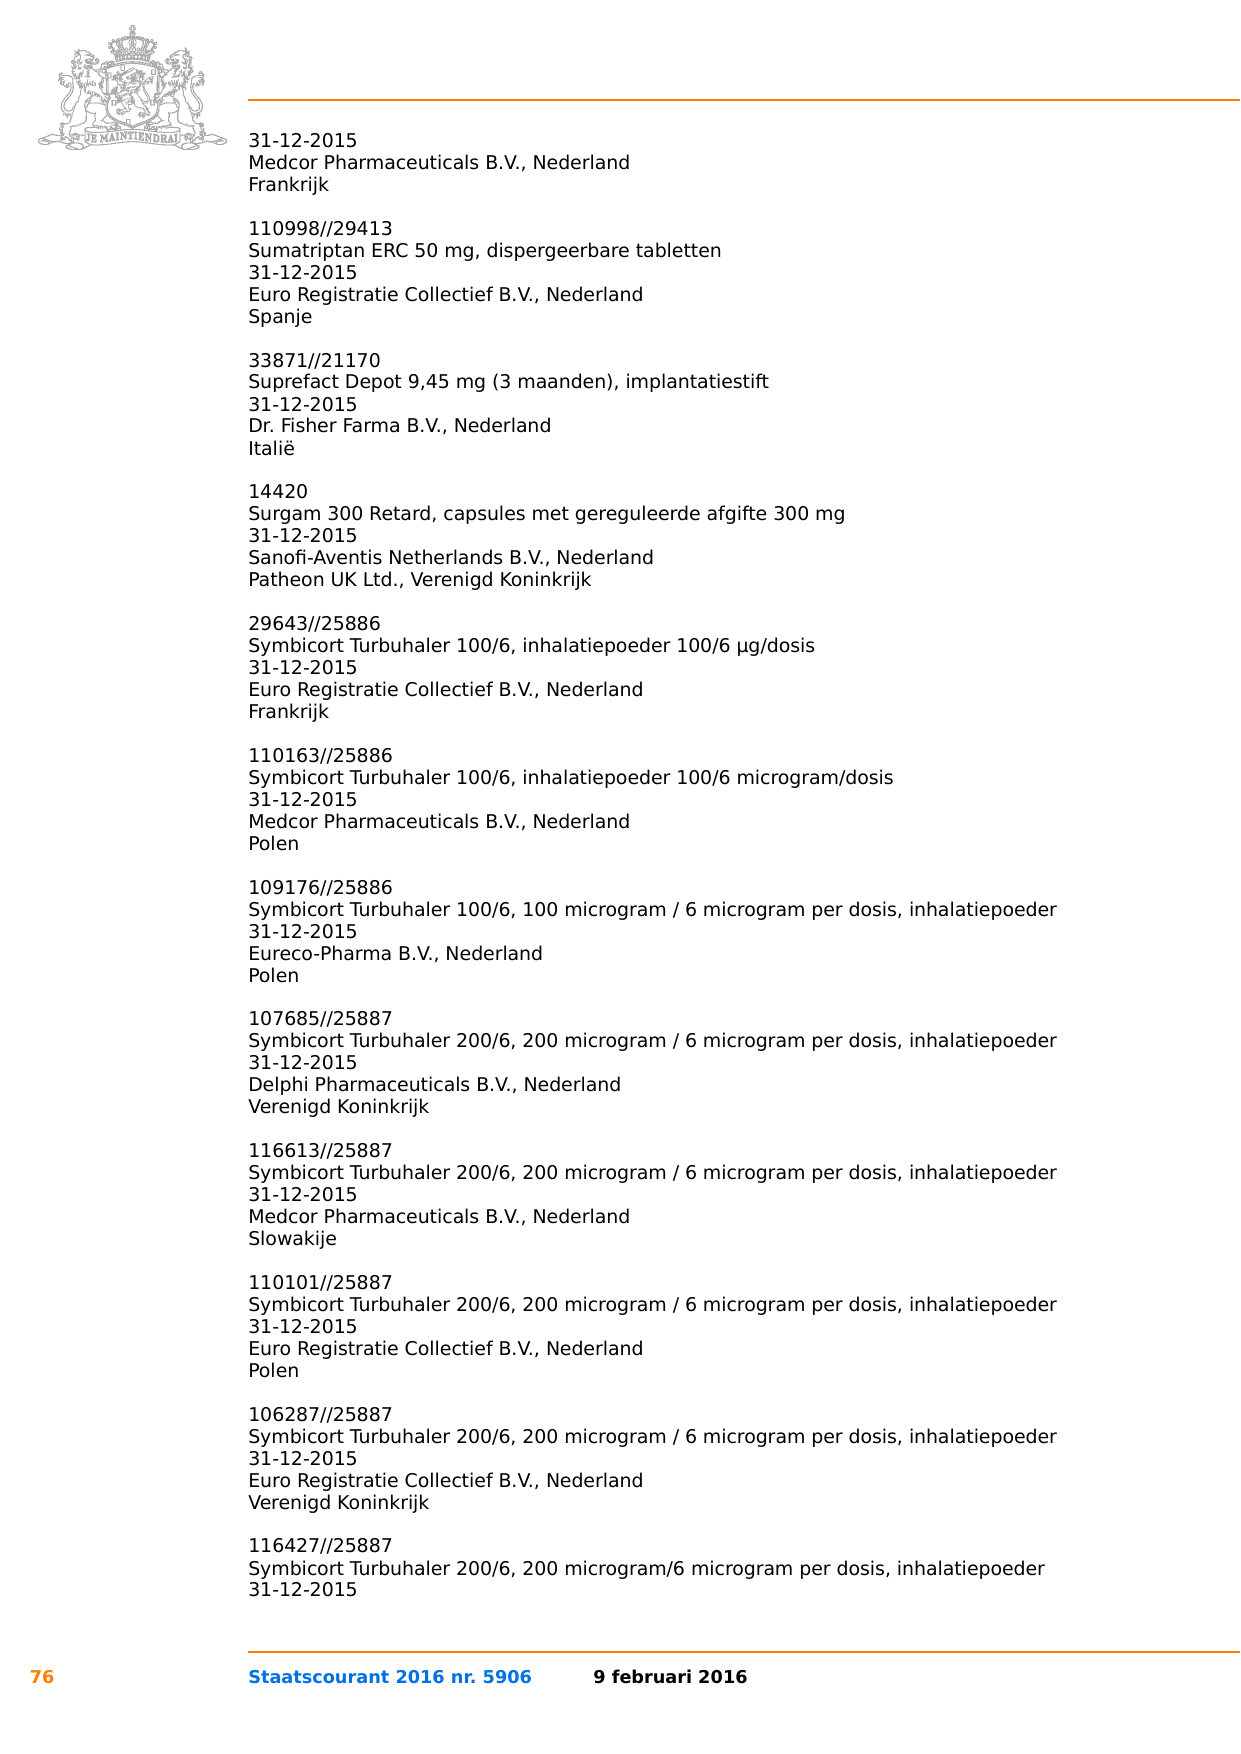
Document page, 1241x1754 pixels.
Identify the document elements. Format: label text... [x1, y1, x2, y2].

text 110101//25887 [248, 1272, 1163, 1294]
text 33871//21170 [248, 349, 1163, 371]
text Symbicort Turbuhaler 200/6, 200 microgram / 6 microgram per dosis, inhalatiepoeder [248, 1162, 1163, 1184]
text Delphi Pharmaceuticals B.V., Nederland [248, 1074, 1163, 1096]
text Verenigd Koninkrijk [248, 1096, 1163, 1118]
text Verenigd Koninkrijk [248, 1492, 1163, 1513]
text Euro Registratie Collectief B.V., Nederland [248, 679, 1163, 701]
text Euro Registratie Collectief B.V., Nederland [248, 284, 1163, 306]
text 31-12-2015 [248, 1052, 1163, 1074]
picture [38, 25, 227, 150]
text 31-12-2015 [248, 1448, 1163, 1469]
text Sumatriptan ERC 50 mg, dispergeerbare tabletten [248, 240, 1163, 262]
text Suprefact Depot 9,45 mg (3 maanden), implantatiestift [248, 371, 1163, 393]
text Eureco-Pharma B.V., Nederland [248, 942, 1163, 964]
text Slowakije [248, 1228, 1163, 1250]
text 31-12-2015 [248, 921, 1163, 942]
text 31-12-2015 [248, 130, 1163, 152]
text Polen [248, 1360, 1163, 1382]
text 110163//25886 [248, 745, 1163, 767]
text 107685//25887 [248, 1008, 1163, 1030]
text 31-12-2015 [248, 1316, 1163, 1338]
text Medcor Pharmaceuticals B.V., Nederland [248, 152, 1163, 174]
text Symbicort Turbuhaler 200/6, 200 microgram / 6 microgram per dosis, inhalatiepoeder [248, 1030, 1163, 1052]
text Symbicort Turbuhaler 100/6, inhalatiepoeder 100/6 µg/dosis [248, 635, 1163, 657]
text Spanje [248, 306, 1163, 328]
text Symbicort Turbuhaler 100/6, inhalatiepoeder 100/6 microgram/dosis [248, 767, 1163, 789]
text Medcor Pharmaceuticals B.V., Nederland [248, 1206, 1163, 1228]
text 29643//25886 [248, 613, 1163, 635]
text Dr. Fisher Farma B.V., Nederland [248, 415, 1163, 437]
text 31-12-2015 [248, 1579, 1163, 1601]
text 31-12-2015 [248, 393, 1163, 415]
text Euro Registratie Collectief B.V., Nederland [248, 1338, 1163, 1360]
text 31-12-2015 [248, 657, 1163, 679]
text 106287//25887 [248, 1404, 1163, 1426]
text Italië [248, 437, 1163, 459]
text Frankrijk [248, 701, 1163, 723]
text Frankrijk [248, 174, 1163, 196]
text 31-12-2015 [248, 789, 1163, 811]
text Symbicort Turbuhaler 200/6, 200 microgram / 6 microgram per dosis, inhalatiepoeder [248, 1294, 1163, 1316]
text Euro Registratie Collectief B.V., Nederland [248, 1469, 1163, 1492]
text Medcor Pharmaceuticals B.V., Nederland [248, 811, 1163, 833]
text 109176//25886 [248, 877, 1163, 898]
text 14420 [248, 481, 1163, 503]
text 116427//25887 [248, 1535, 1163, 1557]
text Symbicort Turbuhaler 200/6, 200 microgram / 6 microgram per dosis, inhalatiepoeder [248, 1426, 1163, 1448]
text Sanofi-Aventis Netherlands B.V., Nederland [248, 547, 1163, 569]
text Polen [248, 964, 1163, 986]
text Symbicort Turbuhaler 100/6, 100 microgram / 6 microgram per dosis, inhalatiepoeder [248, 898, 1163, 921]
text Polen [248, 833, 1163, 855]
text Surgam 300 Retard, capsules met gereguleerde afgifte 300 mg [248, 503, 1163, 525]
text Patheon UK Ltd., Verenigd Koninkrijk [248, 569, 1163, 591]
text 31-12-2015 [248, 525, 1163, 547]
text 31-12-2015 [248, 262, 1163, 284]
text 116613//25887 [248, 1140, 1163, 1162]
text 110998//29413 [248, 218, 1163, 240]
text Symbicort Turbuhaler 200/6, 200 microgram/6 microgram per dosis, inhalatiepoeder [248, 1557, 1163, 1579]
text 31-12-2015 [248, 1184, 1163, 1206]
